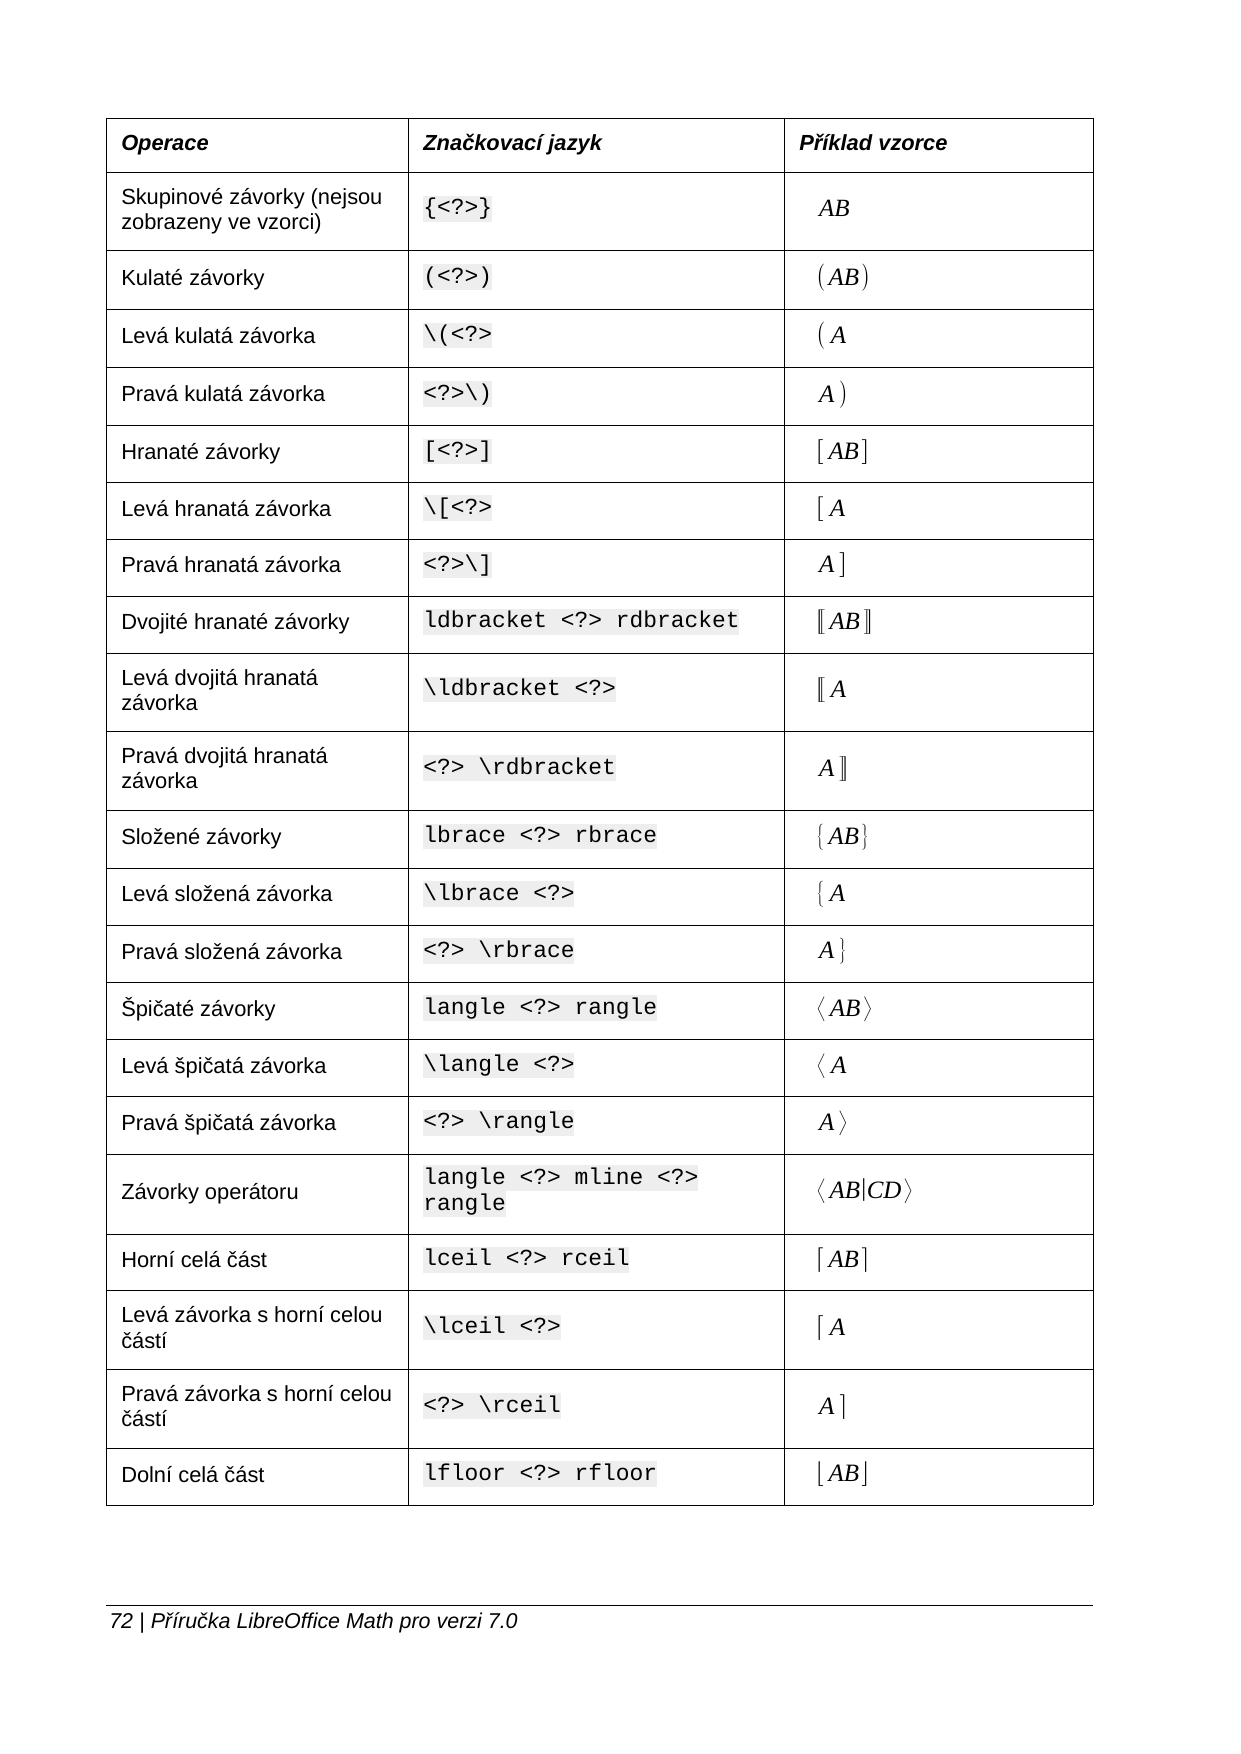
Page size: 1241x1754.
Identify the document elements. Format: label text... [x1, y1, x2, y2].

table_cell (<?>) [409, 251, 784, 309]
table_cell lceil <?> rceil [409, 1235, 784, 1290]
table_cell [785, 173, 1093, 250]
table_cell <?> \rangle [409, 1097, 784, 1153]
table_cell <?>\] [409, 540, 784, 596]
table_cell Dolní celá část [107, 1449, 408, 1505]
table_cell <?>\) [409, 368, 784, 425]
table_cell Pravá hranatá závorka [107, 540, 408, 596]
table_cell [<?>] [409, 426, 784, 482]
table_cell \lbrace <?> [409, 869, 784, 925]
table_cell \(<?> [409, 310, 784, 367]
table_cell [785, 732, 1093, 810]
table_cell Špičaté závorky [107, 983, 408, 1039]
table_cell [785, 869, 1093, 925]
table_header Příklad vzorce [785, 119, 1093, 172]
table_cell langle <?> rangle [409, 983, 784, 1039]
table_cell [785, 1097, 1093, 1153]
table_cell [785, 1370, 1093, 1448]
table_cell Skupinové závorky (nejsou zobrazeny ve vzorci) [107, 173, 408, 250]
table_cell Levá špičatá závorka [107, 1040, 408, 1096]
table_cell [785, 368, 1093, 425]
table_cell Složené závorky [107, 811, 408, 867]
table_cell [785, 1235, 1093, 1290]
table_cell [785, 654, 1093, 731]
table_cell Pravá dvojitá hranatá závorka [107, 732, 408, 810]
table_cell Levá dvojitá hranatá závorka [107, 654, 408, 731]
table_cell [785, 1155, 1093, 1234]
table_cell Hranaté závorky [107, 426, 408, 482]
table_cell Levá kulatá závorka [107, 310, 408, 367]
table_header Operace [107, 119, 408, 172]
table_cell Závorky operátoru [107, 1155, 408, 1234]
table_cell Pravá špičatá závorka [107, 1097, 408, 1153]
table_cell [785, 1449, 1093, 1505]
table_cell \[<?> [409, 483, 784, 539]
table_cell [785, 983, 1093, 1039]
table_cell [785, 926, 1093, 982]
table_cell Levá závorka s horní celou částí [107, 1291, 408, 1369]
table_cell [785, 483, 1093, 539]
table_cell \langle <?> [409, 1040, 784, 1096]
table_cell [785, 540, 1093, 596]
table_cell [785, 1291, 1093, 1369]
table_cell Levá složená závorka [107, 869, 408, 925]
table_cell [785, 310, 1093, 367]
table_cell \lceil <?> [409, 1291, 784, 1369]
table_cell Pravá složená závorka [107, 926, 408, 982]
table_cell Horní celá část [107, 1235, 408, 1290]
table_cell [785, 1040, 1093, 1096]
table_header Značkovací jazyk [409, 119, 784, 172]
table_cell <?> \rceil [409, 1370, 784, 1448]
table_cell ldbracket <?> rdbracket [409, 597, 784, 652]
table_cell <?> \rdbracket [409, 732, 784, 810]
table_cell [785, 251, 1093, 309]
table_cell [785, 426, 1093, 482]
table_cell Pravá závorka s horní celou částí [107, 1370, 408, 1448]
table_cell \ldbracket <?> [409, 654, 784, 731]
table_cell Kulaté závorky [107, 251, 408, 309]
table_cell lbrace <?> rbrace [409, 811, 784, 867]
table_cell [785, 811, 1093, 867]
table_cell lfloor <?> rfloor [409, 1449, 784, 1505]
table_cell <?> \rbrace [409, 926, 784, 982]
table_cell {<?>} [409, 173, 784, 250]
table_cell [785, 597, 1093, 652]
table_cell langle <?> mline <?> rangle [409, 1155, 784, 1234]
table_cell Levá hranatá závorka [107, 483, 408, 539]
table_cell Pravá kulatá závorka [107, 368, 408, 425]
table_cell Dvojité hranaté závorky [107, 597, 408, 652]
